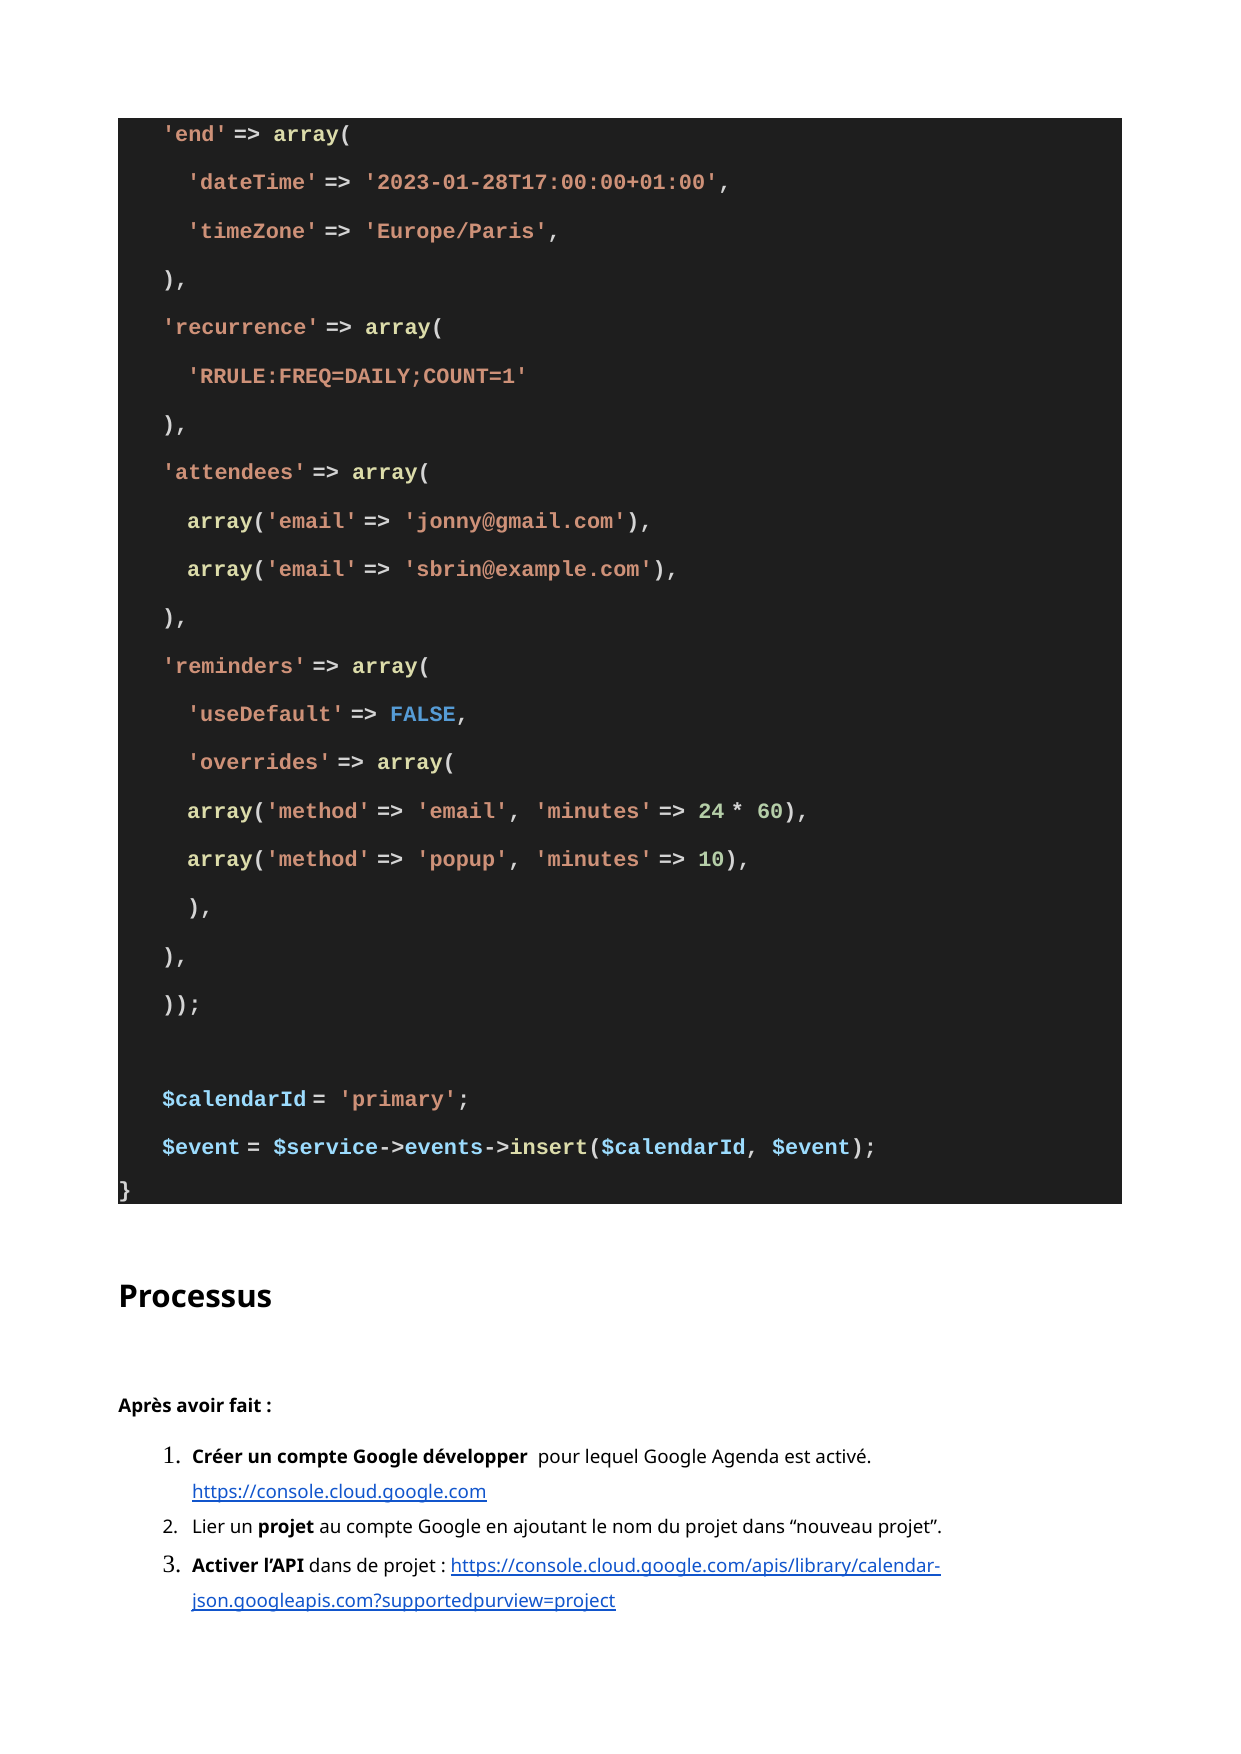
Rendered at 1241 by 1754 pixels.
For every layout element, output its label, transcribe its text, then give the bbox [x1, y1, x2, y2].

text 'reminders' => array( [118, 650, 1122, 680]
text 'end' => array( [118, 118, 1122, 148]
list Créer un compte Google développer pour lequel Google Agenda est activé. https://console.cloud.google.com [162, 1440, 1122, 1504]
text ), [118, 940, 1122, 970]
text 'recurrence' => array( [118, 311, 1122, 341]
text 'overrides' => array( [118, 746, 1122, 776]
text $calendarId = 'primary'; [118, 1083, 1122, 1113]
text $event = $service->events->insert($calendarId, $event); [118, 1131, 1122, 1161]
list Activer l’API dans de projet : https://console.cloud.google.com/apis/library/calendar-json.googleapis.com?supportedpurview=project [162, 1549, 1122, 1613]
text array('method' => 'popup', 'minutes' => 10), [118, 843, 1122, 873]
list Lier un projet au compte Google en ajoutant le nom du projet dans “nouveau projet”. [162, 1514, 1122, 1539]
text )); [118, 988, 1122, 1018]
text Après avoir fait : [118, 1392, 1122, 1418]
text 'useDefault' => FALSE, [118, 698, 1122, 728]
text array('email' => 'sbrin@example.com'), [118, 553, 1122, 583]
text ), [118, 601, 1122, 631]
text 'attendees' => array( [118, 456, 1122, 486]
text ), [118, 891, 1122, 921]
text } [118, 1180, 1122, 1204]
text ), [118, 263, 1122, 293]
text 'timeZone' => 'Europe/Paris', [118, 215, 1122, 245]
text 'RRULE:FREQ=DAILY;COUNT=1' [118, 360, 1122, 390]
text array('method' => 'email', 'minutes' => 24 * 60), [118, 795, 1122, 825]
text ), [118, 408, 1122, 438]
text array('email' => 'jonny@gmail.com'), [118, 505, 1122, 535]
text 'dateTime' => '2023-01-28T17:00:00+01:00', [118, 166, 1122, 196]
text Processus [118, 1274, 1122, 1316]
